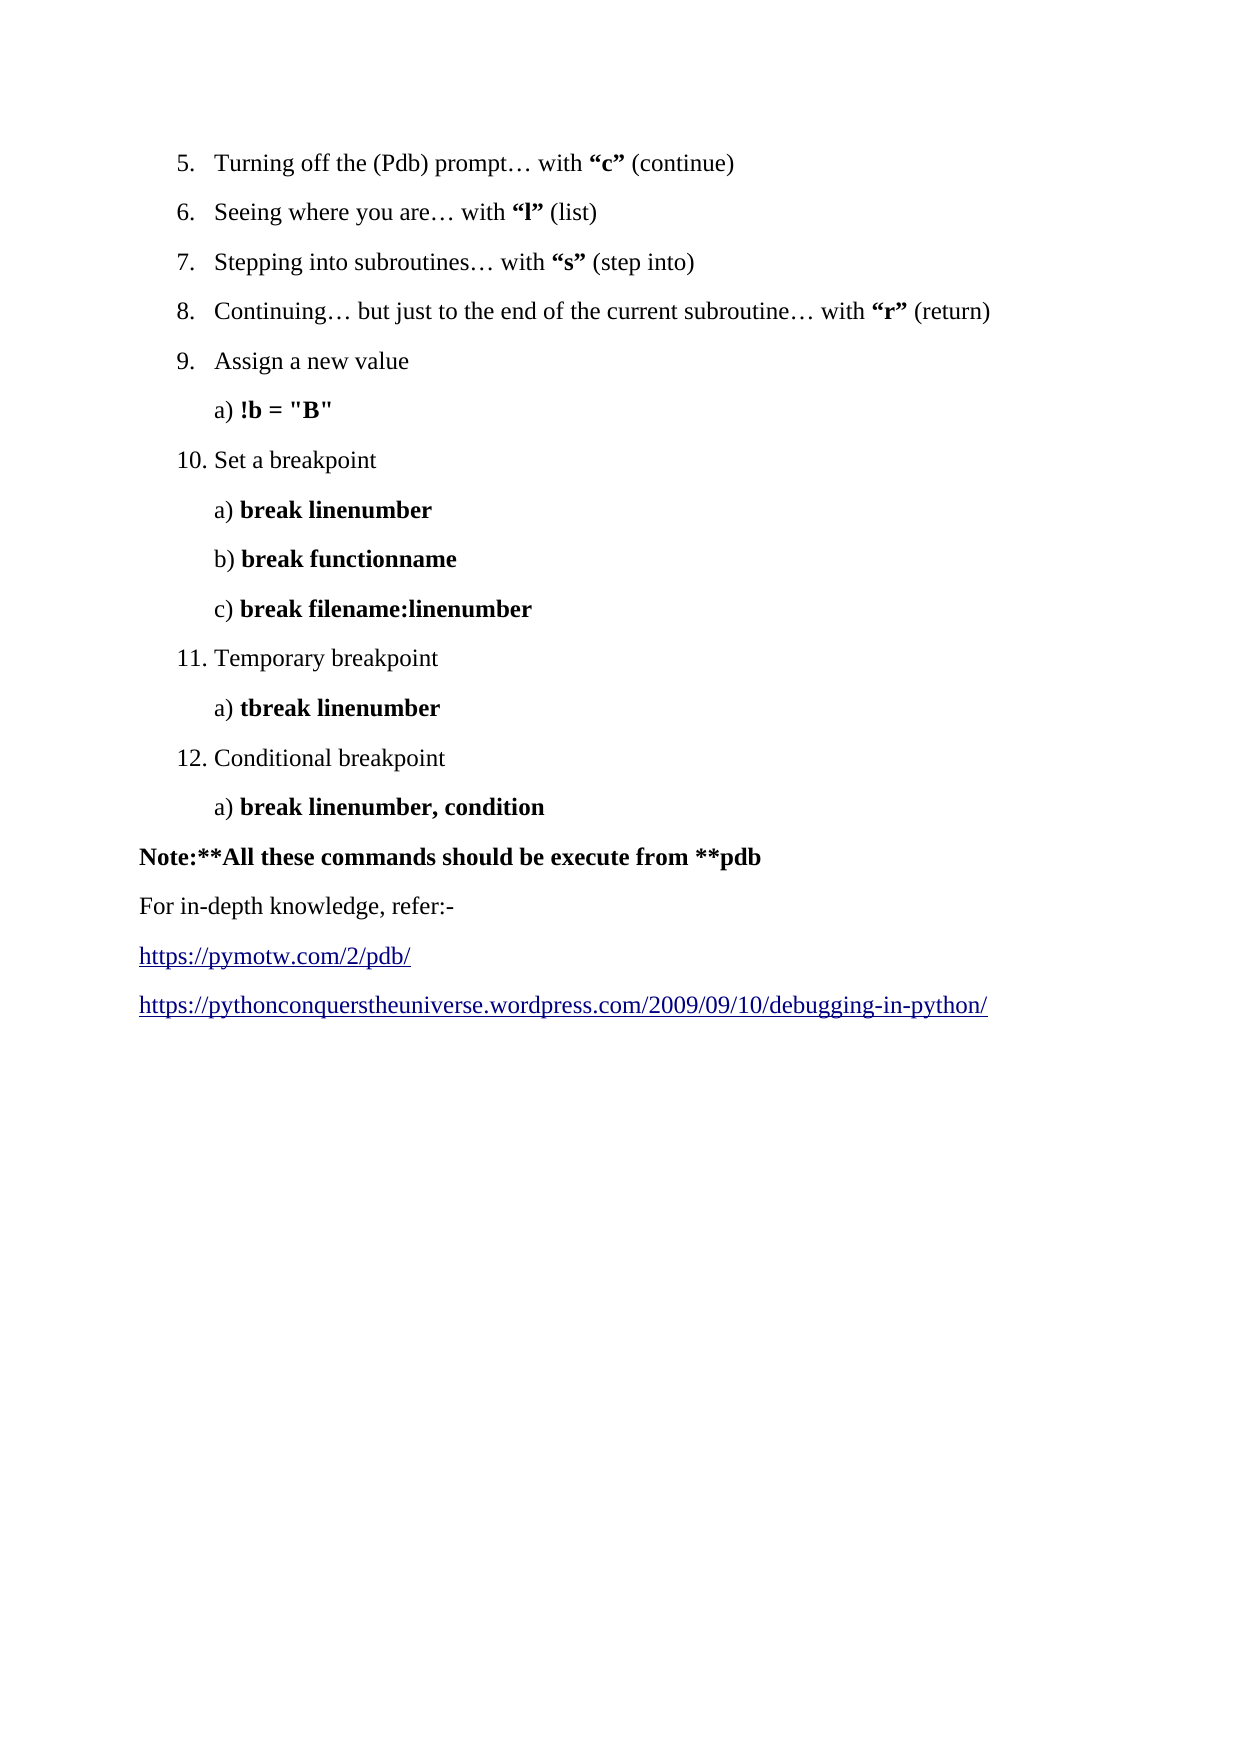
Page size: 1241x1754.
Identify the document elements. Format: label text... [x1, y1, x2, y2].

text https://pythonconquerstheuniverse.wordpress.com/2009/09/10/debugging-in-python/ [139, 991, 1101, 1019]
list Seeing where you are… with “l” (list) [176, 197, 1101, 226]
list Continuing… but just to the end of the current subroutine… with “r” (return) [176, 296, 1101, 325]
text b) break functionname [214, 544, 1101, 573]
text For in-depth knowledge, refer:- [139, 891, 1101, 920]
text a) break linenumber [214, 495, 1101, 523]
text a) break linenumber, condition [214, 792, 1101, 821]
list Assign a new value [176, 346, 1101, 375]
text c) break filename:linenumber [214, 594, 1101, 623]
text Note:**All these commands should be execute from **pdb [139, 842, 1101, 871]
list Temporary breakpoint [176, 643, 1101, 672]
text a) !b = "B" [214, 396, 1101, 424]
text https://pymotw.com/2/pdb/ [139, 941, 1101, 970]
list Conditional breakpoint [176, 743, 1101, 771]
list Turning off the (Pdb) prompt… with “c” (continue) [176, 148, 1101, 176]
list Set a breakpoint [176, 445, 1101, 474]
list Stepping into subroutines… with “s” (step into) [176, 247, 1101, 276]
text a) tbreak linenumber [214, 693, 1101, 722]
